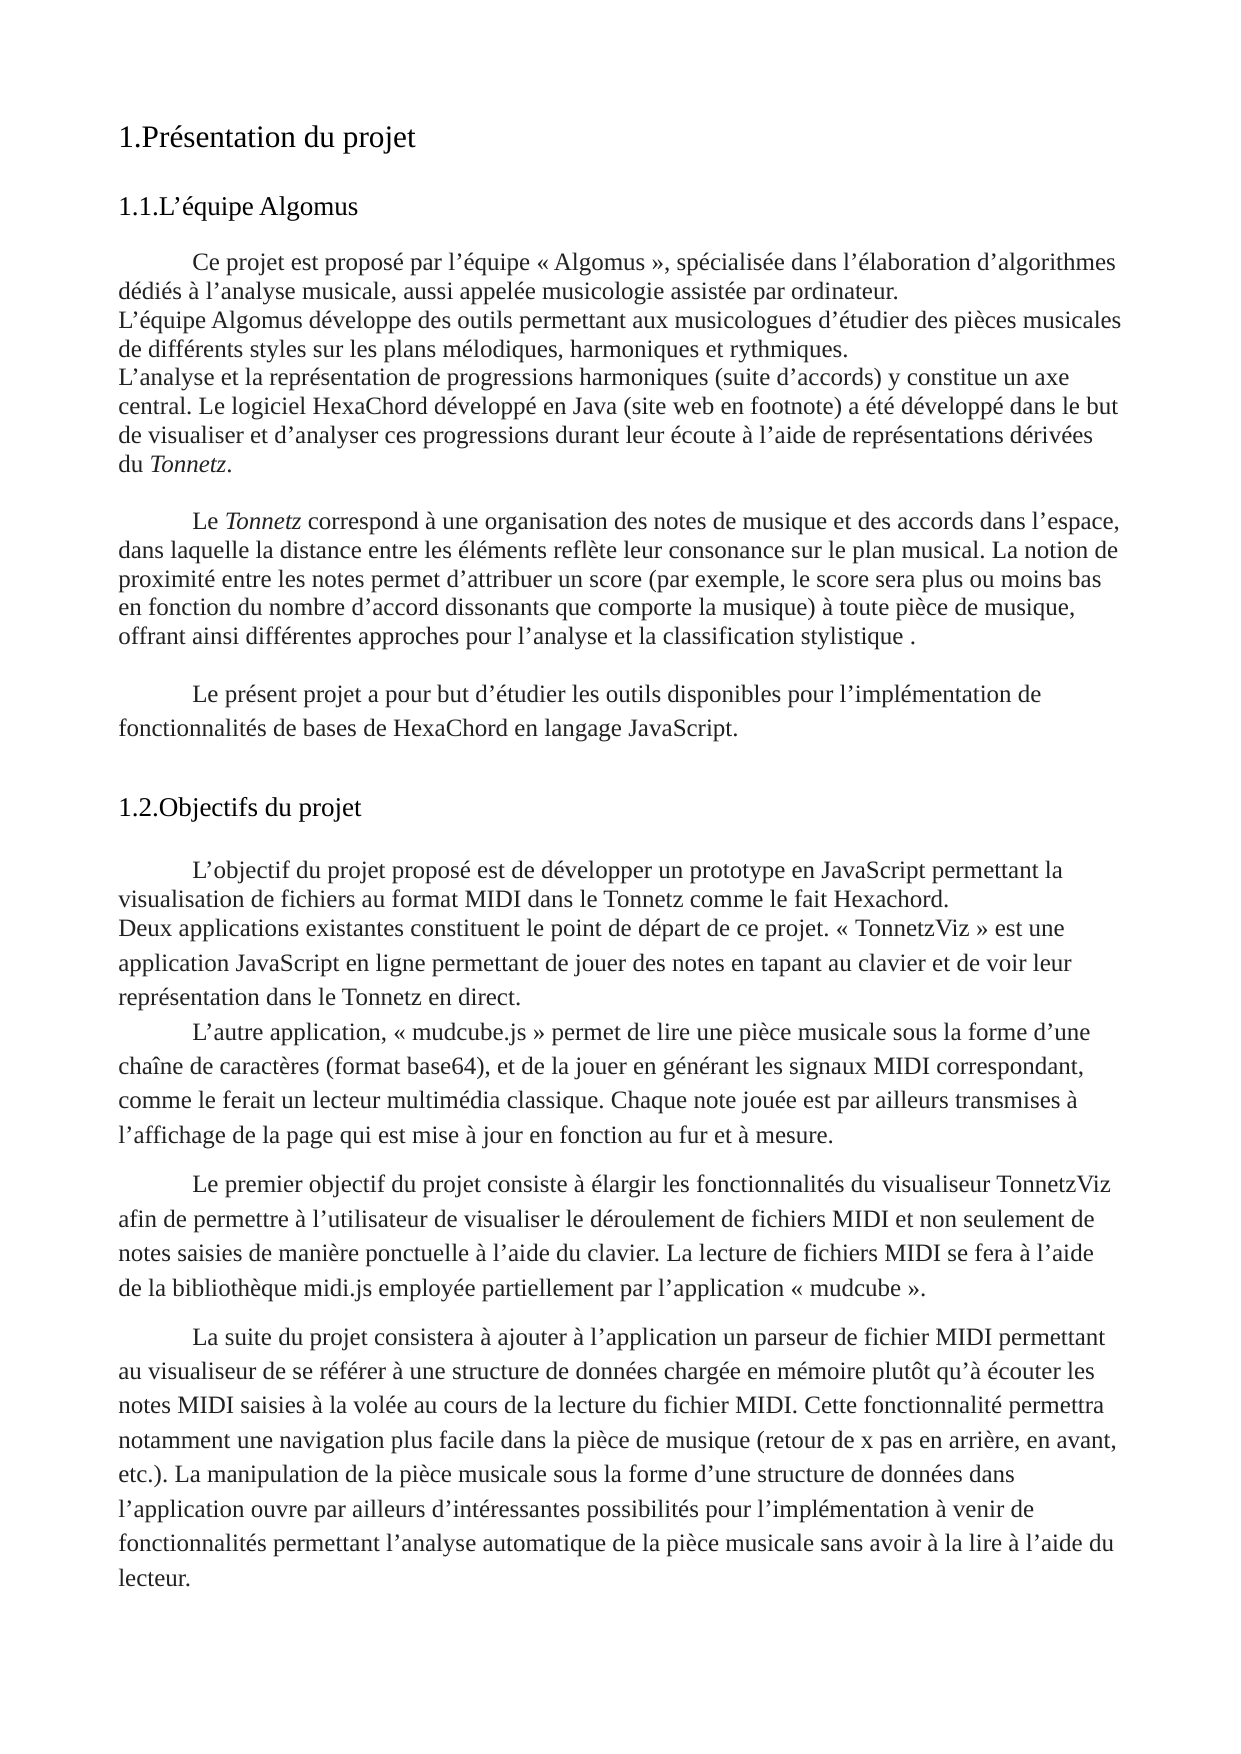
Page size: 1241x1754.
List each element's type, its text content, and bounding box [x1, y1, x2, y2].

text Deux applications existantes constituent le point de départ de ce projet. « TonnetzViz » est une application JavaScript en ligne permettant de jouer des notes en tapant au clavier et de voir leur représentation dans le Tonnetz en direct. L’autre application, « mudcube.js » permet de lire une pièce musicale sous la forme d’une chaîne de caractères (format base64), et de la jouer en générant les signaux MIDI correspondant, comme le ferait un lecteur multimédia classique. Chaque note jouée est par ailleurs transmises à l’affichage de la page qui est mise à jour en fonction au fur et à mesure. [118, 913, 1122, 1149]
text L’objectif du projet proposé est de développer un prototype en JavaScript permettant la visualisation de fichiers au format MIDI dans le Tonnetz comme le fait Hexachord. [118, 853, 1122, 913]
text 1.Présentation du projet [118, 118, 1122, 154]
text 1.1.L’équipe Algomus [118, 190, 1122, 221]
text La suite du projet consistera à ajouter à l’application un parseur de fichier MIDI permettant au visualiseur de se référer à une structure de données chargée en mémoire plutôt qu’à écouter les notes MIDI saisies à la volée au cours de la lecture du fichier MIDI. Cette fonctionnalité permettra notamment une navigation plus facile dans la pièce de musique (retour de x pas en arrière, en avant, etc.). La manipulation de la pièce musicale sous la forme d’une structure de données dans l’application ouvre par ailleurs d’intéressantes possibilités pour l’implémentation à venir de fonctionnalités permettant l’analyse automatique de la pièce musicale sans avoir à la lire à l’aide du lecteur. [118, 1322, 1122, 1592]
text 1.2.Objectifs du projet [118, 791, 1122, 822]
text Le Tonnetz correspond à une organisation des notes de musique et des accords dans l’espace, dans laquelle la distance entre les éléments reflète leur consonance sur le plan musical. La notion de proximité entre les notes permet d’attribuer un score (par exemple, le score sera plus ou moins bas en fonction du nombre d’accord dissonants que comporte la musique) à toute pièce de musique, offrant ainsi différentes approches pour l’analyse et la classification stylistique . [118, 506, 1122, 650]
text Ce projet est proposé par l’équipe « Algomus », spécialisée dans l’élaboration d’algorithmes dédiés à l’analyse musicale, aussi appelée musicologie assistée par ordinateur. L’équipe Algomus développe des outils permettant aux musicologues d’étudier des pièces musicales de différents styles sur les plans mélodiques, harmoniques et rythmiques. [118, 247, 1122, 362]
text Le présent projet a pour but d’étudier les outils disponibles pour l’implémentation de fonctionnalités de bases de HexaChord en langage JavaScript. [118, 679, 1122, 742]
text L’analyse et la représentation de progressions harmoniques (suite d’accords) y constitue un axe central. Le logiciel HexaChord développé en Java (site web en footnote) a été développé dans le but de visualiser et d’analyser ces progressions durant leur écoute à l’aide de représentations dérivées du Tonnetz. [118, 362, 1122, 477]
text Le premier objectif du projet consiste à élargir les fonctionnalités du visualiseur TonnetzViz afin de permettre à l’utilisateur de visualiser le déroulement de fichiers MIDI et non seulement de notes saisies de manière ponctuelle à l’aide du clavier. La lecture de fichiers MIDI se fera à l’aide de la bibliothèque midi.js employée partiellement par l’application « mudcube ». [118, 1169, 1122, 1301]
